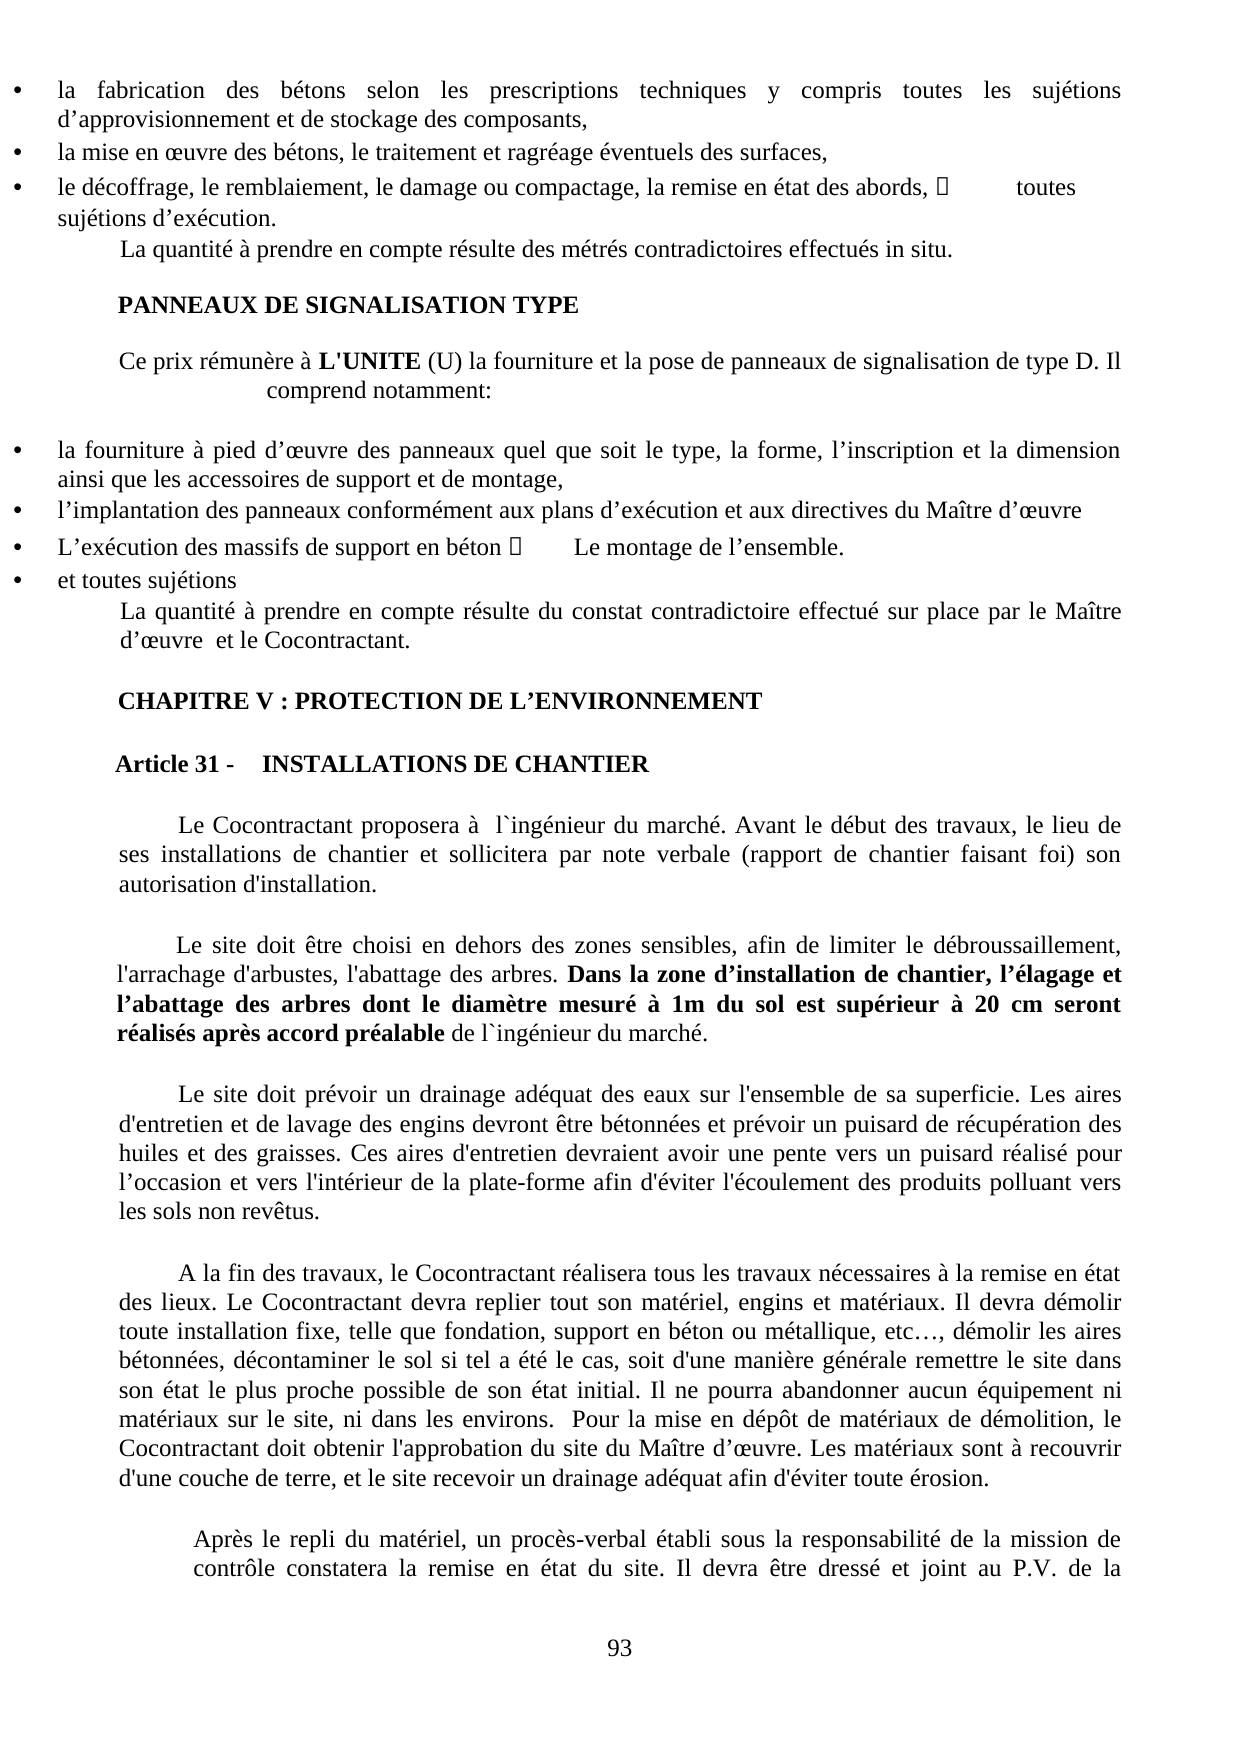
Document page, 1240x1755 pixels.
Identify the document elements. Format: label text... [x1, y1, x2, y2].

text Après le repli du matériel, un procès-verbal établi sous la responsabilité de la mission de contrôle constatera la remise en état du site. Il devra être dressé et joint au P.V. de la [193, 1524, 1123, 1582]
list le décoffrage, le remblaiement, le damage ou compactage, la remise en état des abords,  toutes sujétions d’exécution. [13, 168, 1123, 232]
text Le site doit être choisi en dehors des zones sensibles, afin de limiter le débroussaillement, l'arrachage d'arbustes, l'abattage des arbres. Dans la zone d’installation de chantier, l’élagage et l’abattage des arbres dont le diamètre mesuré à 1m du sol est supérieur à 20 cm seront réalisés après accord préalable de l`ingénieur du marché. [117, 930, 1123, 1047]
list L’exécution des massifs de support en béton  Le montage de l’ensemble. [13, 528, 1123, 562]
text PANNEAUX DE SIGNALISATION TYPE [118, 290, 1123, 318]
text A la fin des travaux, le Cocontractant réalisera tous les travaux nécessaires à la remise en état des lieux. Le Cocontractant devra replier tout son matériel, engins et matériaux. Il devra démolir toute installation fixe, telle que fondation, support en béton ou métallique, etc…, démolir les aires bétonnées, décontaminer le sol si tel a été le cas, soit d'une manière générale remettre le site dans son état le plus proche possible de son état initial. Il ne pourra abandonner aucun équipement ni matériaux sur le site, ni dans les environs. Pour la mise en dépôt de matériaux de démolition, le Cocontractant doit obtenir l'approbation du site du Maître d’œuvre. Les matériaux sont à recouvrir d'une couche de terre, et le site recevoir un drainage adéquat afin d'éviter toute érosion. [119, 1258, 1123, 1491]
list l’implantation des panneaux conformément aux plans d’exécution et aux directives du Maître d’œuvre [13, 495, 1123, 524]
text Article 31 - INSTALLATIONS DE CHANTIER [57, 749, 1183, 778]
list la fourniture à pied d’œuvre des panneaux quel que soit le type, la forme, l’inscription et la dimension ainsi que les accessoires de support et de montage, [13, 435, 1123, 493]
text La quantité à prendre en compte résulte des métrés contradictoires effectués in situ. [120, 234, 1123, 263]
text Le Cocontractant proposera à l`ingénieur du marché. Avant le début des travaux, le lieu de ses installations de chantier et sollicitera par note verbale (rapport de chantier faisant foi) son autorisation d'installation. [119, 810, 1123, 898]
text Le site doit prévoir un drainage adéquat des eaux sur l'ensemble de sa superficie. Les aires d'entretien et de lavage des engins devront être bétonnées et prévoir un puisard de récupération des huiles et des graisses. Ces aires d'entretien devraient avoir une pente vers un puisard réalisé pour l’occasion et vers l'intérieur de la plate-forme afin d'éviter l'écoulement des produits polluant vers les sols non revêtus. [119, 1079, 1123, 1225]
list et toutes sujétions [13, 565, 1123, 593]
text La quantité à prendre en compte résulte du constat contradictoire effectué sur place par le Maître d’œuvre et le Cocontractant. [120, 596, 1123, 654]
text CHAPITRE V : PROTECTION DE L’ENVIRONNEMENT [118, 686, 1123, 715]
list la fabrication des bétons selon les prescriptions techniques y compris toutes les sujétions d’approvisionnement et de stockage des composants, [13, 75, 1123, 133]
text Ce prix rémunère à L'UNITE (U) la fourniture et la pose de panneaux de signalisation de type D. Il comprend notamment: [119, 346, 1123, 404]
list la mise en œuvre des bétons, le traitement et ragréage éventuels des surfaces, [13, 137, 1123, 166]
